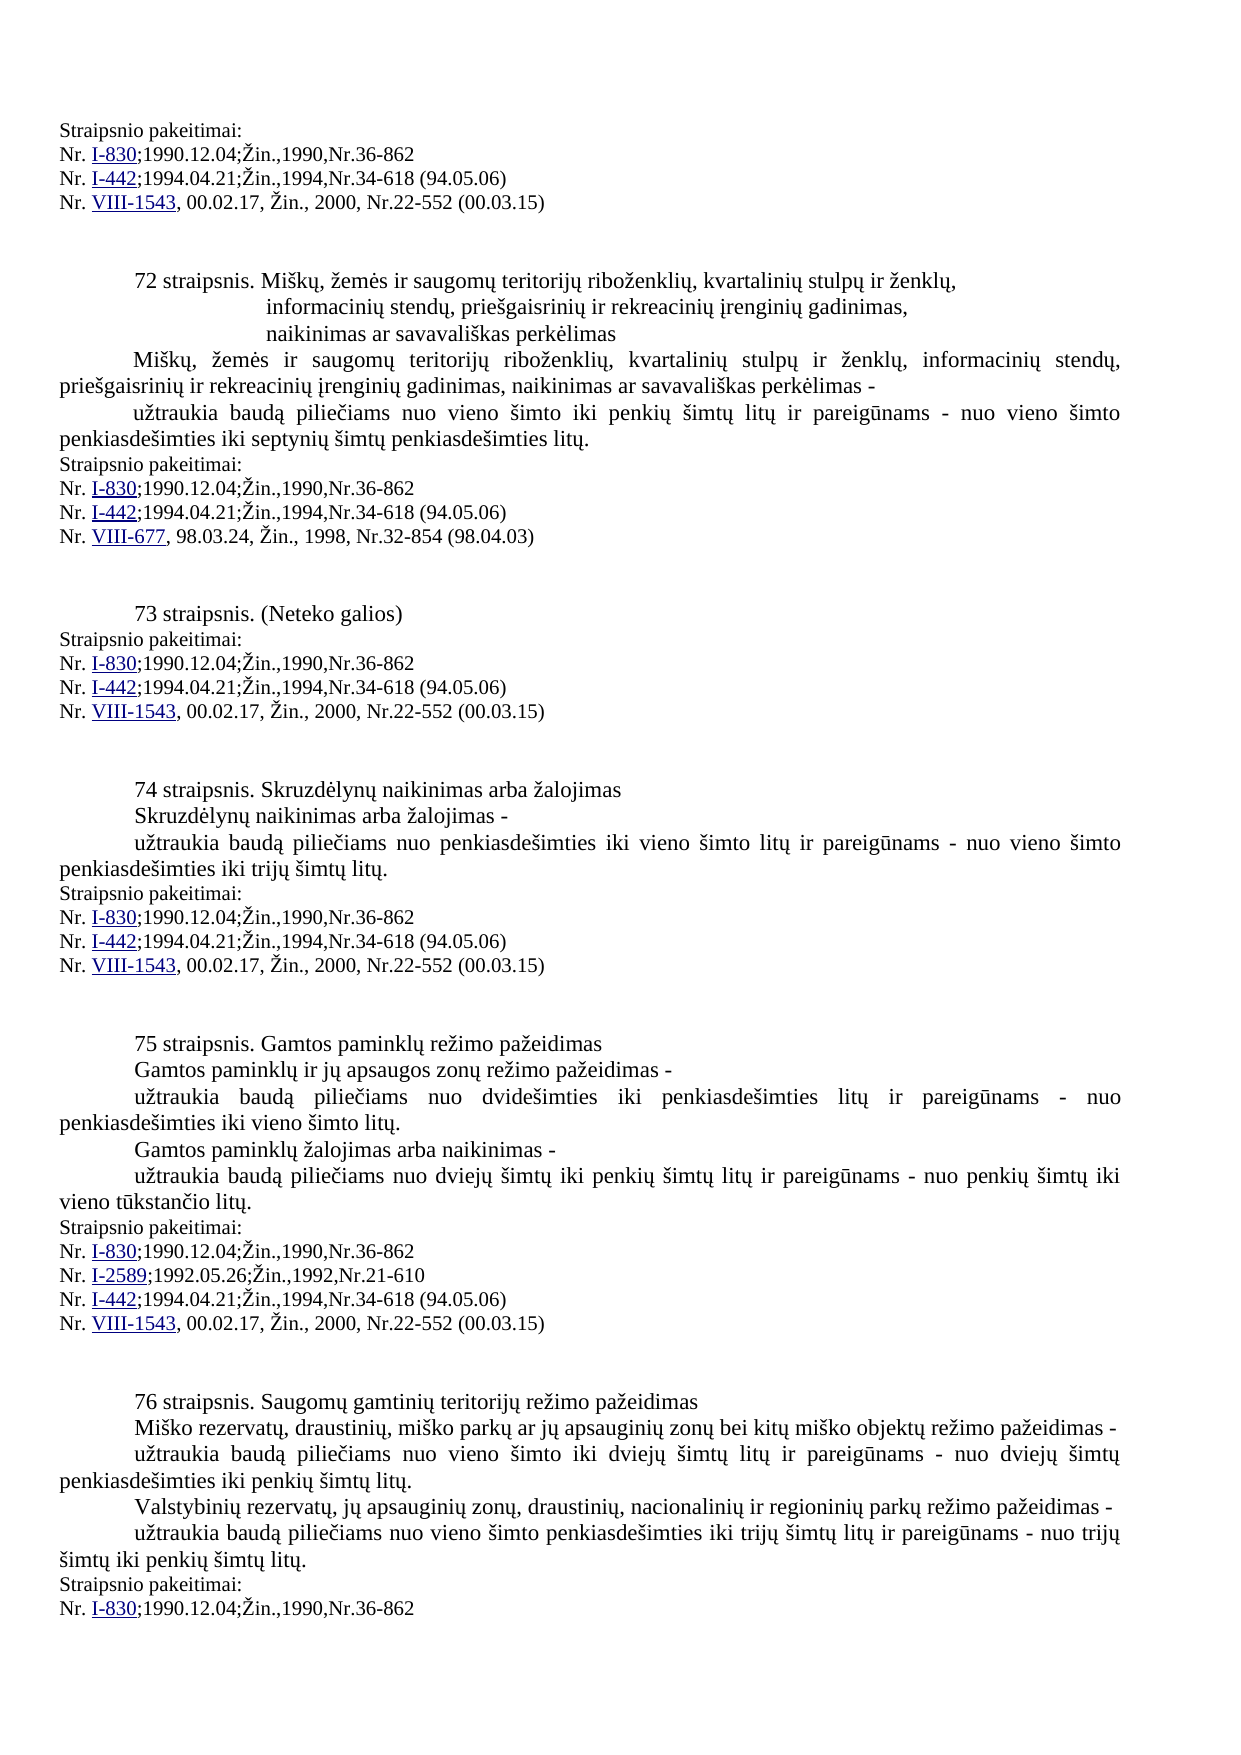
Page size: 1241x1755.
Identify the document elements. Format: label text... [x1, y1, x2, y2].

text Straipsnio pakeitimai: [59, 881, 1122, 905]
text Valstybinių rezervatų, jų apsauginių zonų, draustinių, nacionalinių ir regioninių parkų režimo pažeidimas - [59, 1493, 1122, 1519]
text Nr. VIII-677, 98.03.24, Žin., 1998, Nr.32-854 (98.04.03) [59, 524, 1122, 548]
text Nr. VIII-1543, 00.02.17, Žin., 2000, Nr.22-552 (00.03.15) [59, 1311, 1122, 1335]
text užtraukia baudą piliečiams nuo vieno šimto iki dviejų šimtų litų ir pareigūnams - nuo dviejų šimtų penkiasdešimties iki penkių šimtų litų. [59, 1440, 1122, 1493]
text Straipsnio pakeitimai: [59, 627, 1122, 651]
text Straipsnio pakeitimai: [59, 118, 1122, 142]
text užtraukia baudą piliečiams nuo dviejų šimtų iki penkių šimtų litų ir pareigūnams - nuo penkių šimtų iki vieno tūkstančio litų. [59, 1162, 1122, 1215]
text Nr. I-830;1990.12.04;Žin.,1990,Nr.36-862 [59, 476, 1122, 500]
text Nr. I-442;1994.04.21;Žin.,1994,Nr.34-618 (94.05.06) [59, 500, 1122, 524]
text Nr. I-830;1990.12.04;Žin.,1990,Nr.36-862 [59, 651, 1122, 675]
text Gamtos paminklų žalojimas arba naikinimas - [59, 1136, 1122, 1162]
text Nr. I-442;1994.04.21;Žin.,1994,Nr.34-618 (94.05.06) [59, 929, 1122, 953]
text užtraukia baudą piliečiams nuo dvidešimties iki penkiasdešimties litų ir pareigūnams - nuo penkiasdešimties iki vieno šimto litų. [59, 1083, 1122, 1136]
text naikinimas ar savavališkas perkėlimas [266, 320, 1122, 346]
text užtraukia baudą piliečiams nuo vieno šimto penkiasdešimties iki trijų šimtų litų ir pareigūnams - nuo trijų šimtų iki penkių šimtų litų. [59, 1519, 1122, 1572]
text Nr. I-830;1990.12.04;Žin.,1990,Nr.36-862 [59, 1596, 1122, 1620]
text Straipsnio pakeitimai: [59, 1572, 1122, 1596]
text Nr. I-830;1990.12.04;Žin.,1990,Nr.36-862 [59, 142, 1122, 166]
text Nr. VIII-1543, 00.02.17, Žin., 2000, Nr.22-552 (00.03.15) [59, 699, 1122, 723]
text Nr. I-442;1994.04.21;Žin.,1994,Nr.34-618 (94.05.06) [59, 675, 1122, 699]
text Nr. I-442;1994.04.21;Žin.,1994,Nr.34-618 (94.05.06) [59, 1287, 1122, 1311]
text Nr. VIII-1543, 00.02.17, Žin., 2000, Nr.22-552 (00.03.15) [59, 190, 1122, 214]
text Nr. I-830;1990.12.04;Žin.,1990,Nr.36-862 [59, 905, 1122, 929]
text informacinių stendų, priešgaisrinių ir rekreacinių įrenginių gadinimas, [266, 293, 1122, 320]
text 75 straipsnis. Gamtos paminklų režimo pažeidimas [59, 1030, 1122, 1057]
text Nr. I-2589;1992.05.26;Žin.,1992,Nr.21-610 [59, 1263, 1122, 1287]
text 72 straipsnis. Miškų, žemės ir saugomų teritorijų riboženklių, kvartalinių stulpų ir ženklų, [134, 267, 1122, 293]
text Skruzdėlynų naikinimas arba žalojimas - [59, 802, 1122, 828]
text užtraukia baudą piliečiams nuo vieno šimto iki penkių šimtų litų ir pareigūnams - nuo vieno šimto penkiasdešimties iki septynių šimtų penkiasdešimties litų. [59, 399, 1122, 452]
text 74 straipsnis. Skruzdėlynų naikinimas arba žalojimas [59, 776, 1122, 802]
text Nr. I-442;1994.04.21;Žin.,1994,Nr.34-618 (94.05.06) [59, 166, 1122, 190]
text Nr. VIII-1543, 00.02.17, Žin., 2000, Nr.22-552 (00.03.15) [59, 953, 1122, 977]
text 73 straipsnis. (Neteko galios) [59, 601, 1122, 627]
text užtraukia baudą piliečiams nuo penkiasdešimties iki vieno šimto litų ir pareigūnams - nuo vieno šimto penkiasdešimties iki trijų šimtų litų. [59, 828, 1122, 881]
text 76 straipsnis. Saugomų gamtinių teritorijų režimo pažeidimas [59, 1388, 1122, 1414]
text Straipsnio pakeitimai: [59, 452, 1122, 476]
text Gamtos paminklų ir jų apsaugos zonų režimo pažeidimas - [59, 1057, 1122, 1083]
text Miško rezervatų, draustinių, miško parkų ar jų apsauginių zonų bei kitų miško objektų režimo pažeidimas - [59, 1414, 1122, 1440]
text Miškų, žemės ir saugomų teritorijų riboženklių, kvartalinių stulpų ir ženklų, informacinių stendų, priešgaisrinių ir rekreacinių įrenginių gadinimas, naikinimas ar savavališkas perkėlimas - [59, 346, 1122, 399]
text Straipsnio pakeitimai: [59, 1215, 1122, 1239]
text Nr. I-830;1990.12.04;Žin.,1990,Nr.36-862 [59, 1239, 1122, 1263]
